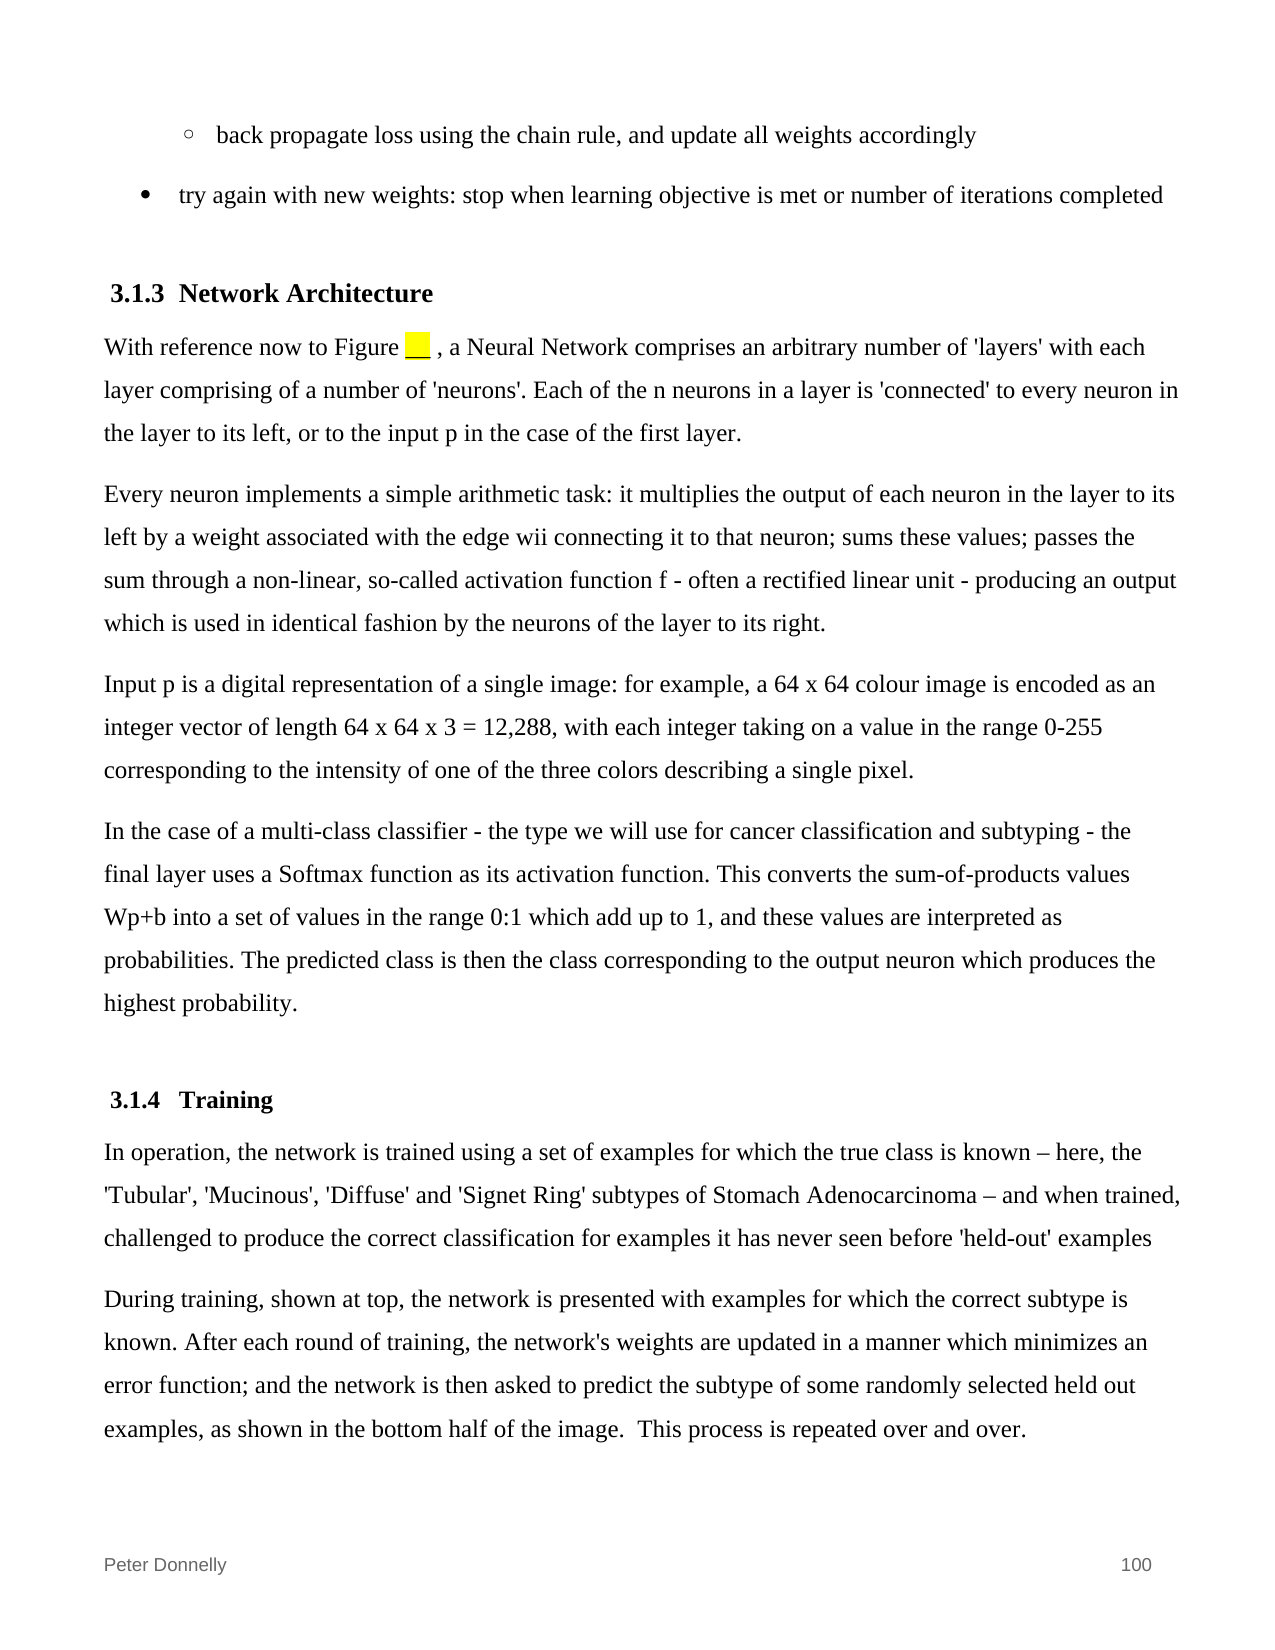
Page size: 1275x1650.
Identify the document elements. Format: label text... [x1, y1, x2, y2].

list try again with new weights: stop when learning objective is met or number of iterations completed [141, 181, 1181, 209]
text In the case of a multi-class classifier - the type we will use for cancer classification and subtyping - the final layer uses a Softmax function as its activation function. This converts the sum-of-products values Wp+b into a set of values in the range 0:1 which add up to 1, and these values are interpreted as probabilities. The predicted class is then the class corresponding to the output neuron which produces the highest probability. [103, 816, 1181, 1017]
subtitle Training [103, 1085, 1181, 1113]
text During training, shown at top, the network is presented with examples for which the correct subtype is known. After each round of training, the network's weights are updated in a manner which minimizes an error function; and the network is then asked to predict the subtype of some randomly selected held out examples, as shown in the bottom half of the image. This process is repeated over and over. [103, 1284, 1181, 1442]
list back propagate loss using the chain rule, and update all weights accordingly [178, 120, 1181, 148]
subtitle Network Architecture [103, 277, 1181, 308]
text With reference now to Figure __ , a Neural Network comprises an arbitrary number of 'layers' with each layer comprising of a number of 'neurons'. Each of the n neurons in a layer is 'connected' to every neuron in the layer to its left, or to the input p in the case of the first layer. [103, 332, 1181, 447]
text Every neuron implements a simple arithmetic task: it multiplies the output of each neuron in the layer to its left by a weight associated with the edge wii connecting it to that neuron; sums these values; passes the sum through a non-linear, so-called activation function f - often a rectified linear unit - producing an output which is used in identical fashion by the neurons of the layer to its right. [103, 479, 1181, 637]
text In operation, the network is trained using a set of examples for which the true class is known – here, the 'Tubular', 'Mucinous', 'Diffuse' and 'Signet Ring' subtypes of Stomach Adenocarcinoma – and when trained, challenged to produce the correct classification for examples it has never seen before 'held-out' examples [103, 1137, 1181, 1252]
text Input p is a digital representation of a single image: for example, a 64 x 64 colour image is encoded as an integer vector of length 64 x 64 x 3 = 12,288, with each integer taking on a value in the range 0-255 corresponding to the intensity of one of the three colors describing a single pixel. [103, 669, 1181, 784]
